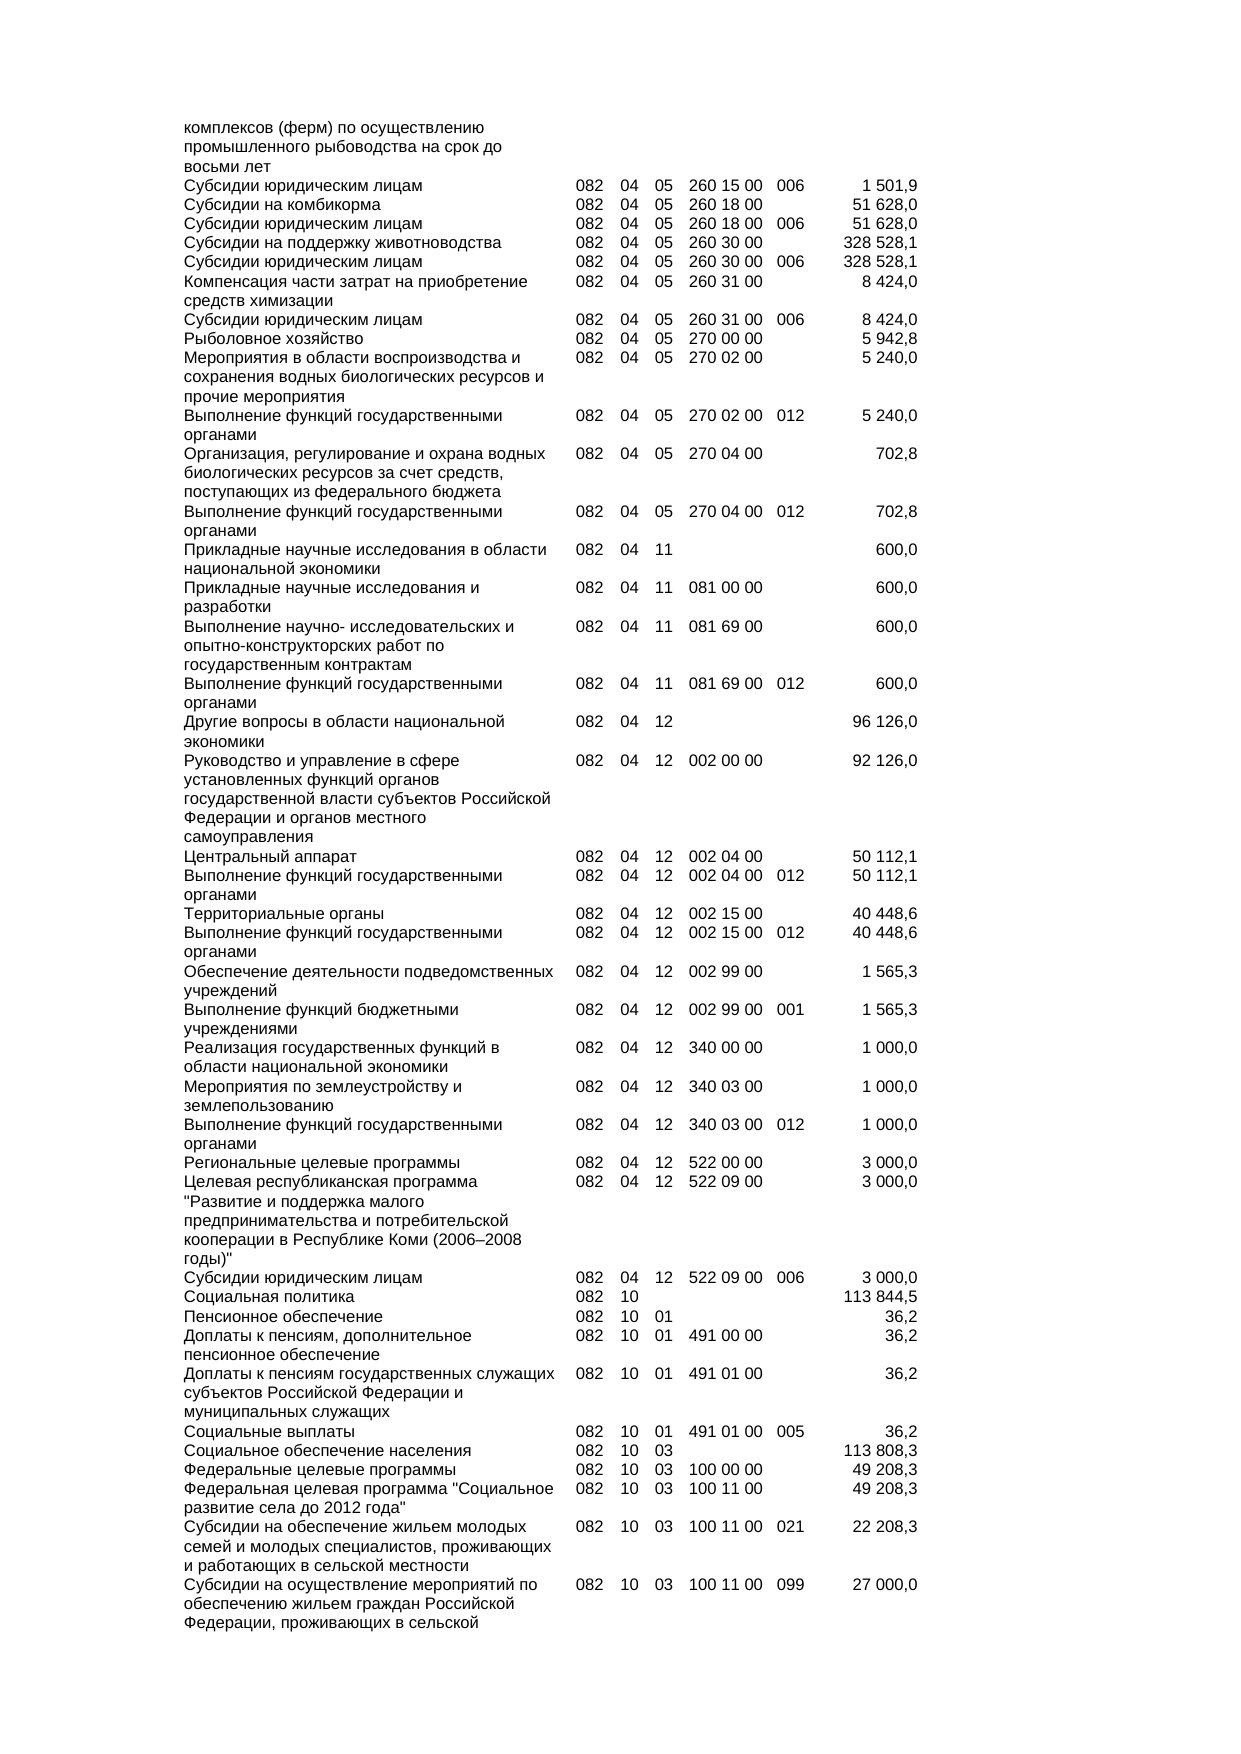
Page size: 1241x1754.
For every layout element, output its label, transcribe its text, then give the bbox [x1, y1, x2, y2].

table_cell [923, 674, 946, 712]
table_cell 12 [646, 846, 681, 866]
table_cell [770, 540, 811, 578]
table_cell 082 [566, 1000, 613, 1038]
table_cell 04 [613, 444, 646, 501]
table_cell [770, 118, 811, 176]
table_cell 01 [646, 1326, 681, 1364]
table_cell Территориальные органы [178, 904, 566, 923]
table_cell 260 31 00 [681, 310, 770, 329]
table_cell Федеральные целевые программы [178, 1460, 566, 1479]
table_cell 04 [613, 310, 646, 329]
table_cell 04 [613, 406, 646, 444]
table_cell 082 [566, 1268, 613, 1287]
table_cell Субсидии юридическим лицам [178, 252, 566, 271]
table_cell 1 565,3 [811, 961, 923, 1000]
table_cell 1 565,3 [811, 1000, 923, 1038]
table_cell 05 [646, 233, 681, 252]
table_cell 04 [613, 1076, 646, 1115]
table_cell 522 09 00 [681, 1172, 770, 1268]
table_cell 04 [613, 1172, 646, 1268]
table_cell 05 [646, 406, 681, 444]
table_cell 100 11 00 [681, 1479, 770, 1517]
table_cell 270 00 00 [681, 329, 770, 348]
table_cell 082 [566, 329, 613, 348]
table_cell 1 501,9 [811, 176, 923, 195]
table_cell Субсидии юридическим лицам [178, 310, 566, 329]
table_cell [770, 1306, 811, 1326]
table_cell [681, 118, 770, 176]
table_cell 04 [613, 904, 646, 923]
table_cell Выполнение функций государственными органами [178, 866, 566, 904]
table_cell Другие вопросы в области национальной экономики [178, 712, 566, 751]
table_cell [646, 118, 681, 176]
table_cell Субсидии юридическим лицам [178, 1268, 566, 1287]
table_cell 082 [566, 1517, 613, 1575]
table_cell 082 [566, 233, 613, 252]
table_cell [923, 329, 946, 348]
table_cell [923, 195, 946, 214]
table_cell [770, 1364, 811, 1421]
table_cell 03 [646, 1479, 681, 1517]
table_cell [770, 1076, 811, 1115]
table_cell 12 [646, 751, 681, 846]
table_cell 1 000,0 [811, 1038, 923, 1076]
table_cell [923, 540, 946, 578]
table_cell 081 00 00 [681, 578, 770, 616]
table_cell [923, 712, 946, 751]
table_cell [923, 1479, 946, 1517]
table_cell 260 18 00 [681, 214, 770, 233]
table_cell [923, 214, 946, 233]
table_cell 522 00 00 [681, 1153, 770, 1172]
table_cell 340 00 00 [681, 1038, 770, 1076]
table_cell 491 01 00 [681, 1421, 770, 1441]
table_cell [681, 1441, 770, 1460]
table_cell [923, 271, 946, 310]
table_cell 04 [613, 176, 646, 195]
table_cell 04 [613, 751, 646, 846]
table_cell [923, 501, 946, 540]
table_cell 04 [613, 923, 646, 961]
table_cell 05 [646, 214, 681, 233]
table_cell 082 [566, 1575, 613, 1632]
table_cell 10 [613, 1364, 646, 1421]
table_cell [770, 1287, 811, 1306]
table_cell 10 [613, 1575, 646, 1632]
table_cell [923, 846, 946, 866]
table_cell 03 [646, 1575, 681, 1632]
table_cell 04 [613, 252, 646, 271]
table_cell 49 208,3 [811, 1479, 923, 1517]
table_cell [770, 904, 811, 923]
table_cell Центральный аппарат [178, 846, 566, 866]
table_cell [923, 1287, 946, 1306]
table_cell 05 [646, 444, 681, 501]
table_cell 04 [613, 616, 646, 674]
table_cell [923, 1172, 946, 1268]
table_cell 12 [646, 1038, 681, 1076]
table_cell 100 00 00 [681, 1460, 770, 1479]
table_cell 600,0 [811, 616, 923, 674]
table_cell 082 [566, 674, 613, 712]
table_cell 3 000,0 [811, 1172, 923, 1268]
table_cell [770, 1326, 811, 1364]
table_cell 082 [566, 578, 613, 616]
table_cell [923, 1038, 946, 1076]
table_cell 113 844,5 [811, 1287, 923, 1306]
table_cell [923, 1115, 946, 1153]
table_cell 082 [566, 1479, 613, 1517]
table_cell 012 [770, 923, 811, 961]
table_cell 05 [646, 176, 681, 195]
table_cell [923, 1000, 946, 1038]
table_cell 082 [566, 1306, 613, 1326]
table_cell 082 [566, 271, 613, 310]
table_cell 082 [566, 1326, 613, 1364]
table_cell [923, 751, 946, 846]
table_cell 260 15 00 [681, 176, 770, 195]
table_cell [770, 846, 811, 866]
table_cell Выполнение функций государственными органами [178, 923, 566, 961]
table_cell 1 000,0 [811, 1076, 923, 1115]
table_cell 36,2 [811, 1326, 923, 1364]
table_cell Руководство и управление в сфере установленных функций органов государственной власти субъектов Российской Федерации и органов местного самоуправления [178, 751, 566, 846]
table_cell [770, 961, 811, 1000]
table_cell 002 99 00 [681, 1000, 770, 1038]
table_cell [770, 1172, 811, 1268]
table_cell 40 448,6 [811, 904, 923, 923]
table_cell [770, 1479, 811, 1517]
table_cell 006 [770, 252, 811, 271]
table_cell Пенсионное обеспечение [178, 1306, 566, 1326]
table_cell [923, 1153, 946, 1172]
table_cell 002 04 00 [681, 866, 770, 904]
table_cell 8 424,0 [811, 271, 923, 310]
table_cell 491 00 00 [681, 1326, 770, 1364]
table_cell [770, 195, 811, 214]
table_cell 36,2 [811, 1421, 923, 1441]
table_cell 082 [566, 712, 613, 751]
table_cell [770, 1153, 811, 1172]
table_cell 260 31 00 [681, 271, 770, 310]
table_cell 05 [646, 348, 681, 406]
table_cell 36,2 [811, 1364, 923, 1421]
table_cell 100 11 00 [681, 1575, 770, 1632]
table_cell 082 [566, 195, 613, 214]
table_cell 522 09 00 [681, 1268, 770, 1287]
table_cell 082 [566, 866, 613, 904]
table_cell 12 [646, 1268, 681, 1287]
table_cell 40 448,6 [811, 923, 923, 961]
table_cell 04 [613, 540, 646, 578]
table_cell 082 [566, 846, 613, 866]
table_cell Доплаты к пенсиям государственных служащих субъектов Российской Федерации и муниципальных служащих [178, 1364, 566, 1421]
table_cell [923, 406, 946, 444]
table_cell [613, 118, 646, 176]
table_cell 082 [566, 540, 613, 578]
table_cell 260 30 00 [681, 233, 770, 252]
table_cell 12 [646, 712, 681, 751]
table_cell 05 [646, 329, 681, 348]
table_cell 04 [613, 195, 646, 214]
table_cell 04 [613, 214, 646, 233]
table_cell 012 [770, 501, 811, 540]
table_cell 5 240,0 [811, 406, 923, 444]
table_cell 11 [646, 674, 681, 712]
table_cell 082 [566, 252, 613, 271]
table_cell Субсидии на осуществление мероприятий по обеспечению жильем граждан Российской Федерации, проживающих в сельской [178, 1575, 566, 1632]
table_cell [923, 118, 946, 176]
table_cell [923, 923, 946, 961]
table_cell 12 [646, 923, 681, 961]
table_cell 51 628,0 [811, 214, 923, 233]
table_cell [923, 616, 946, 674]
table_cell Обеспечение деятельности подведомственных учреждений [178, 961, 566, 1000]
table_cell [811, 118, 923, 176]
table_cell Выполнение функций государственными органами [178, 406, 566, 444]
table_cell 006 [770, 1268, 811, 1287]
table_cell [923, 1421, 946, 1441]
table_cell 03 [646, 1441, 681, 1460]
table_cell [923, 1575, 946, 1632]
table_cell Организация, регулирование и охрана водных биологических ресурсов за счет средств, поступающих из федерального бюджета [178, 444, 566, 501]
table_cell Выполнение функций государственными органами [178, 1115, 566, 1153]
table_cell 04 [613, 961, 646, 1000]
table_cell 10 [613, 1460, 646, 1479]
table_cell 04 [613, 1000, 646, 1038]
table_cell Прикладные научные исследования и разработки [178, 578, 566, 616]
table_cell 04 [613, 1038, 646, 1076]
table_cell 012 [770, 674, 811, 712]
table_cell 10 [613, 1326, 646, 1364]
table_cell [923, 578, 946, 616]
table_cell 082 [566, 1287, 613, 1306]
table_cell Региональные целевые программы [178, 1153, 566, 1172]
table_cell 10 [613, 1441, 646, 1460]
table_cell [923, 1441, 946, 1460]
table_cell [923, 1076, 946, 1115]
table_cell 702,8 [811, 501, 923, 540]
table_cell 082 [566, 1364, 613, 1421]
table_cell 04 [613, 329, 646, 348]
table_cell 600,0 [811, 674, 923, 712]
table_cell 082 [566, 751, 613, 846]
table_cell 12 [646, 1172, 681, 1268]
table_cell 270 02 00 [681, 406, 770, 444]
table_cell Выполнение функций бюджетными учреждениями [178, 1000, 566, 1038]
table_cell 01 [646, 1421, 681, 1441]
table_cell [923, 1268, 946, 1287]
table_cell 04 [613, 712, 646, 751]
table_cell 05 [646, 252, 681, 271]
table_cell 260 18 00 [681, 195, 770, 214]
table_cell [923, 1517, 946, 1575]
table_cell 05 [646, 501, 681, 540]
table_cell Субсидии юридическим лицам [178, 176, 566, 195]
table_cell 082 [566, 904, 613, 923]
table_cell 12 [646, 904, 681, 923]
table_cell 328 528,1 [811, 233, 923, 252]
table_cell 10 [613, 1479, 646, 1517]
table_cell 082 [566, 444, 613, 501]
table_cell 04 [613, 501, 646, 540]
table_cell 03 [646, 1460, 681, 1479]
table_cell 10 [613, 1517, 646, 1575]
table_cell 082 [566, 1115, 613, 1153]
table_cell 002 00 00 [681, 751, 770, 846]
table_cell 10 [613, 1306, 646, 1326]
table_cell Субсидии на поддержку животноводства [178, 233, 566, 252]
table_cell Субсидии на обеспечение жильем молодых семей и молодых специалистов, проживающих и работающих в сельской местности [178, 1517, 566, 1575]
table_cell 012 [770, 866, 811, 904]
table_cell [923, 961, 946, 1000]
table_cell [923, 1364, 946, 1421]
table_cell Прикладные научные исследования в области национальной экономики [178, 540, 566, 578]
table_cell 340 03 00 [681, 1115, 770, 1153]
table_cell [770, 329, 811, 348]
table_cell 021 [770, 1517, 811, 1575]
table_cell Социальные выплаты [178, 1421, 566, 1441]
table_cell 012 [770, 406, 811, 444]
table_cell [923, 866, 946, 904]
table_cell 082 [566, 214, 613, 233]
table_cell 082 [566, 1421, 613, 1441]
table_cell 50 112,1 [811, 866, 923, 904]
table_cell 04 [613, 674, 646, 712]
table_cell 11 [646, 616, 681, 674]
table_cell 001 [770, 1000, 811, 1038]
table_cell 082 [566, 1076, 613, 1115]
table_cell 11 [646, 578, 681, 616]
table_cell [923, 444, 946, 501]
table_cell 5 942,8 [811, 329, 923, 348]
table_cell 12 [646, 1076, 681, 1115]
table_cell [770, 233, 811, 252]
table_cell [923, 233, 946, 252]
table_cell 002 04 00 [681, 846, 770, 866]
table_cell 012 [770, 1115, 811, 1153]
table_cell Федеральная целевая программа "Социальное развитие села до 2012 года" [178, 1479, 566, 1517]
table_cell 50 112,1 [811, 846, 923, 866]
table_cell 113 808,3 [811, 1441, 923, 1460]
table_cell 12 [646, 1115, 681, 1153]
table_cell [770, 444, 811, 501]
table_cell 082 [566, 923, 613, 961]
table_cell [770, 1038, 811, 1076]
table_cell Выполнение функций государственными органами [178, 674, 566, 712]
table_cell Социальная политика [178, 1287, 566, 1306]
table_cell 006 [770, 214, 811, 233]
table_cell [566, 118, 613, 176]
table_cell 081 69 00 [681, 616, 770, 674]
table_cell 01 [646, 1364, 681, 1421]
table_cell 96 126,0 [811, 712, 923, 751]
table_cell 082 [566, 1172, 613, 1268]
table_cell Выполнение функций государственными органами [178, 501, 566, 540]
table_cell 082 [566, 616, 613, 674]
table_cell 05 [646, 310, 681, 329]
table_cell 11 [646, 540, 681, 578]
table_cell 002 99 00 [681, 961, 770, 1000]
table_cell 12 [646, 1000, 681, 1038]
table_cell 10 [613, 1421, 646, 1441]
table_cell 340 03 00 [681, 1076, 770, 1115]
table_cell 099 [770, 1575, 811, 1632]
table_cell 270 04 00 [681, 444, 770, 501]
table_cell 92 126,0 [811, 751, 923, 846]
table_cell [770, 712, 811, 751]
table_cell 51 628,0 [811, 195, 923, 214]
table_cell 082 [566, 1441, 613, 1460]
table_cell [770, 271, 811, 310]
table_cell [681, 540, 770, 578]
table_cell 082 [566, 1038, 613, 1076]
table_cell 006 [770, 176, 811, 195]
table_cell 04 [613, 1268, 646, 1287]
table_cell 005 [770, 1421, 811, 1441]
table_cell 04 [613, 846, 646, 866]
table_cell 04 [613, 348, 646, 406]
table_cell [923, 176, 946, 195]
table_cell 081 69 00 [681, 674, 770, 712]
table_cell 082 [566, 176, 613, 195]
table_cell Целевая республиканская программа "Развитие и поддержка малого предпринимательства и потребительской кооперации в Республике Коми (2006–2008 годы)" [178, 1172, 566, 1268]
table_cell 04 [613, 866, 646, 904]
table_cell 05 [646, 195, 681, 214]
table_cell 270 04 00 [681, 501, 770, 540]
table_cell 082 [566, 1153, 613, 1172]
table_cell 36,2 [811, 1306, 923, 1326]
table_cell 3 000,0 [811, 1268, 923, 1287]
table_cell 082 [566, 310, 613, 329]
table_cell 491 01 00 [681, 1364, 770, 1421]
table_cell 12 [646, 866, 681, 904]
table_cell 03 [646, 1517, 681, 1575]
table_cell [923, 310, 946, 329]
table_cell 082 [566, 348, 613, 406]
table_cell Социальное обеспечение населения [178, 1441, 566, 1460]
table_cell [770, 1460, 811, 1479]
table_cell 702,8 [811, 444, 923, 501]
table_cell [923, 252, 946, 271]
table_cell [923, 348, 946, 406]
table_cell 260 30 00 [681, 252, 770, 271]
table_cell 04 [613, 1153, 646, 1172]
table_cell [923, 1326, 946, 1364]
table_cell 04 [613, 271, 646, 310]
table_cell 600,0 [811, 578, 923, 616]
table_cell 082 [566, 1460, 613, 1479]
table_cell 270 02 00 [681, 348, 770, 406]
table_cell 082 [566, 501, 613, 540]
table_cell [681, 1287, 770, 1306]
table_cell 1 000,0 [811, 1115, 923, 1153]
table_cell Субсидии юридическим лицам [178, 214, 566, 233]
table_cell [923, 904, 946, 923]
table_cell [770, 578, 811, 616]
table_cell 082 [566, 406, 613, 444]
table_cell Рыболовное хозяйство [178, 329, 566, 348]
table_cell 04 [613, 578, 646, 616]
table_cell 27 000,0 [811, 1575, 923, 1632]
table_cell [923, 1460, 946, 1479]
table_cell [770, 751, 811, 846]
table_cell [646, 1287, 681, 1306]
table_cell 006 [770, 310, 811, 329]
table_cell Субсидии на комбикорма [178, 195, 566, 214]
table_cell 22 208,3 [811, 1517, 923, 1575]
table_cell Выполнение научно- исследовательских и опытно-конструкторских работ по государственным контрактам [178, 616, 566, 674]
table_cell 600,0 [811, 540, 923, 578]
table_cell 12 [646, 1153, 681, 1172]
table_cell [770, 348, 811, 406]
table_cell Компенсация части затрат на приобретение средств химизации [178, 271, 566, 310]
table_cell комплексов (ферм) по осуществлению промышленного рыбоводства на срок до восьми лет [178, 118, 566, 176]
table_cell [681, 712, 770, 751]
table_cell 49 208,3 [811, 1460, 923, 1479]
table_cell 04 [613, 233, 646, 252]
table_cell [923, 1306, 946, 1326]
table_cell 05 [646, 271, 681, 310]
table_cell [681, 1306, 770, 1326]
table_cell 002 15 00 [681, 904, 770, 923]
table_cell 328 528,1 [811, 252, 923, 271]
table_cell 12 [646, 961, 681, 1000]
table_cell 01 [646, 1306, 681, 1326]
table_cell 3 000,0 [811, 1153, 923, 1172]
table_cell Реализация государственных функций в области национальной экономики [178, 1038, 566, 1076]
table_cell Доплаты к пенсиям, дополнительное пенсионное обеспечение [178, 1326, 566, 1364]
table_cell [770, 616, 811, 674]
table_cell 04 [613, 1115, 646, 1153]
table_cell 002 15 00 [681, 923, 770, 961]
table_cell 10 [613, 1287, 646, 1306]
table_cell 082 [566, 961, 613, 1000]
table_cell Мероприятия в области воспроизводства и сохранения водных биологических ресурсов и прочие мероприятия [178, 348, 566, 406]
table_cell Мероприятия по землеустройству и землепользованию [178, 1076, 566, 1115]
table_cell 8 424,0 [811, 310, 923, 329]
table_cell 100 11 00 [681, 1517, 770, 1575]
table_cell [770, 1441, 811, 1460]
table_cell 5 240,0 [811, 348, 923, 406]
